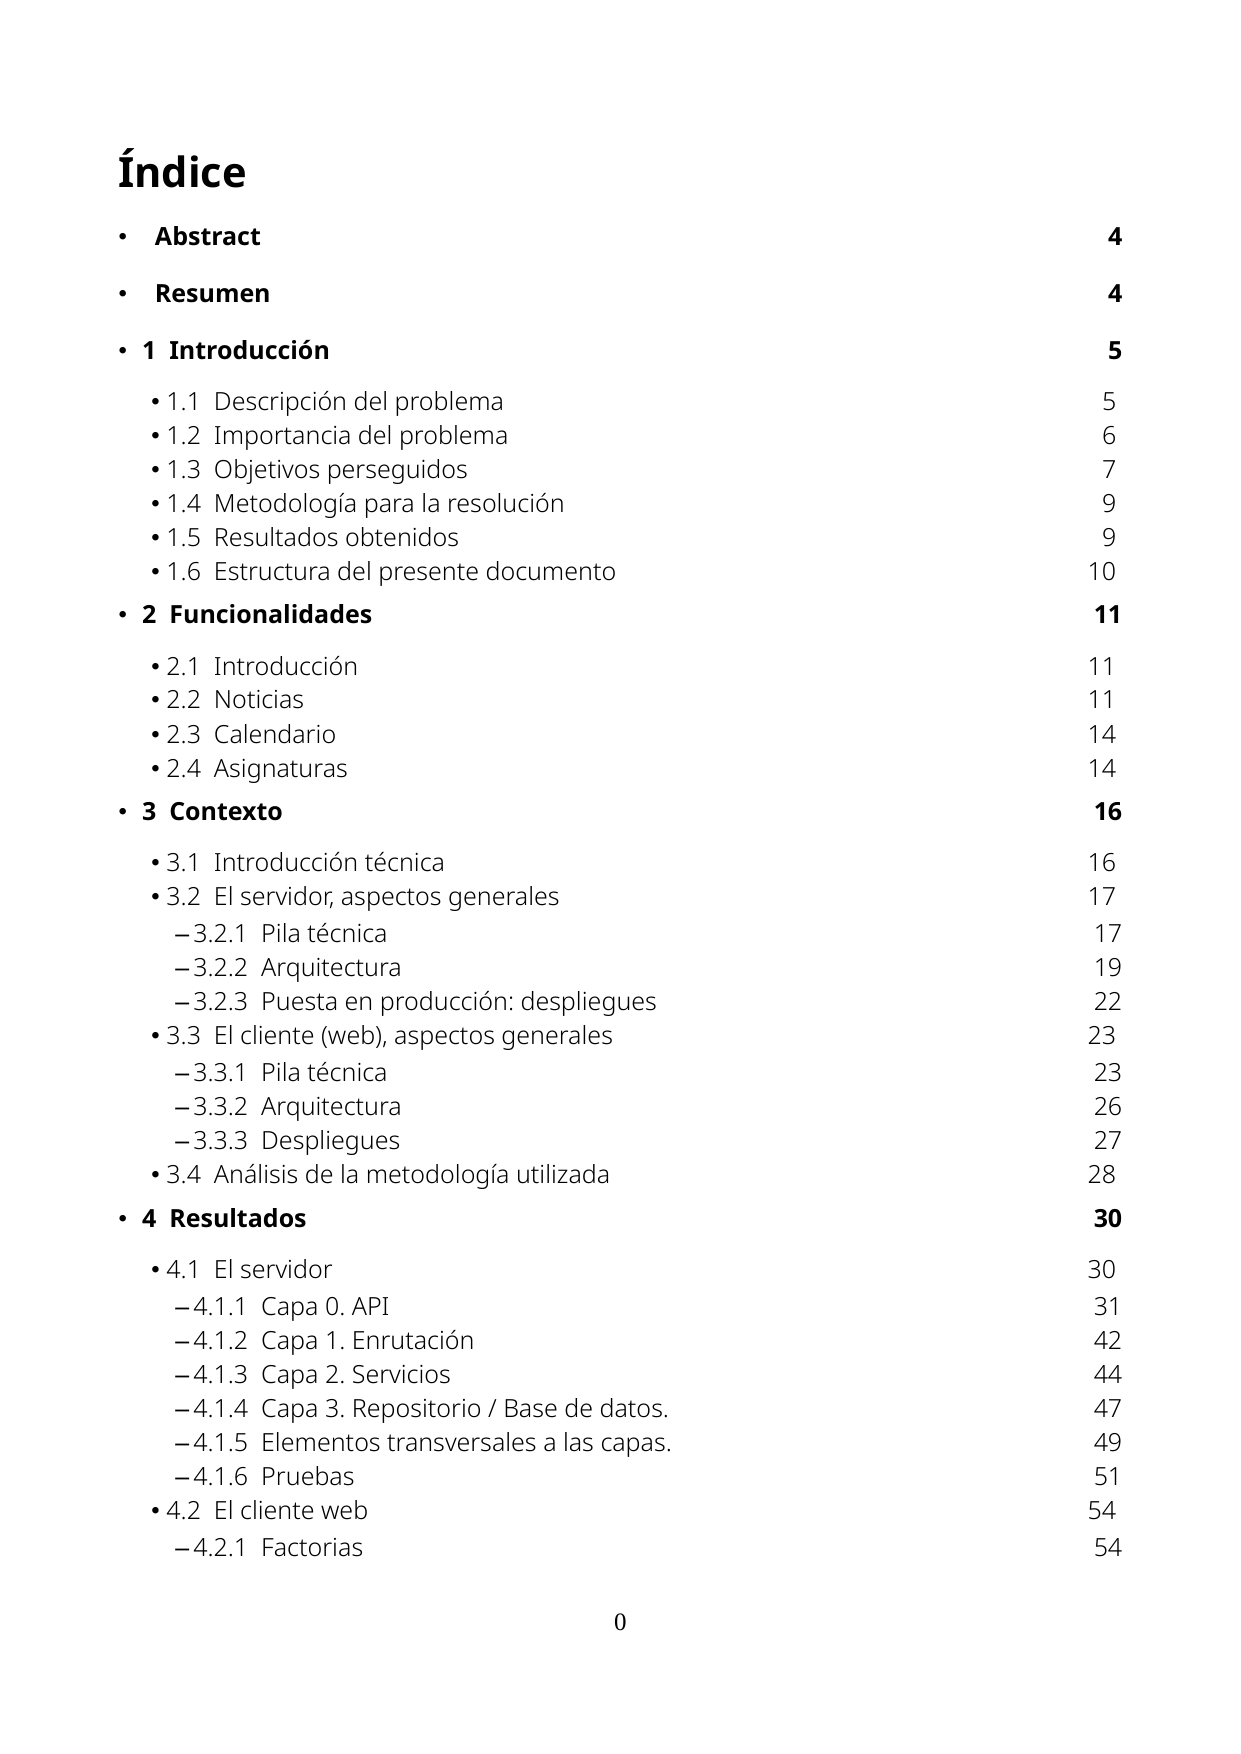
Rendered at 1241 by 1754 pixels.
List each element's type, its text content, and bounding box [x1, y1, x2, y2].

list 3.3 El cliente (web), aspectos generales 23 [151, 1018, 1116, 1052]
list 3.3.1 Pila técnica 23 [175, 1055, 1122, 1089]
list 3 Contexto 16 [118, 793, 1122, 827]
list 3.3.2 Arquitectura 26 [175, 1089, 1122, 1123]
list 2.3 Calendario 14 [151, 716, 1116, 750]
list 1.5 Resultados obtenidos 9 [151, 520, 1116, 554]
list 3.1 Introducción técnica 16 [151, 844, 1116, 878]
list 1.4 Metodología para la resolución 9 [151, 486, 1116, 520]
list 2.2 Noticias 11 [151, 682, 1116, 716]
list 3.4 Análisis de la metodología utilizada 28 [151, 1157, 1116, 1191]
list Abstract 4 [118, 218, 1122, 252]
list 1.1 Descripción del problema 5 [151, 384, 1116, 418]
list 4 Resultados 30 [118, 1200, 1122, 1234]
list 2.1 Introducción 11 [151, 648, 1116, 682]
list 4.1.3 Capa 2. Servicios 44 [175, 1356, 1122, 1391]
list 1.6 Estructura del presente documento 10 [151, 554, 1116, 588]
list 2 Funcionalidades 11 [118, 597, 1122, 631]
list 4.1.1 Capa 0. API 31 [175, 1288, 1122, 1322]
list 4.1.6 Pruebas 51 [175, 1459, 1122, 1493]
subtitle Índice [118, 143, 1122, 200]
list 4.1.5 Elementos transversales a las capas. 49 [175, 1424, 1122, 1459]
list 4.2 El cliente web 54 [151, 1493, 1116, 1527]
list 4.2.1 Factorias 54 [175, 1530, 1122, 1564]
list 3.2 El servidor, aspectos generales 17 [151, 878, 1116, 913]
list 3.2.1 Pila técnica 17 [175, 916, 1122, 950]
list 1.3 Objetivos perseguidos 7 [151, 452, 1116, 486]
list 4.1 El servidor 30 [151, 1251, 1116, 1285]
list Resumen 4 [118, 276, 1122, 309]
list 3.3.3 Despliegues 27 [175, 1123, 1122, 1157]
list 1 Introducción 5 [118, 333, 1122, 367]
list 4.1.2 Capa 1. Enrutación 42 [175, 1322, 1122, 1356]
list 4.1.4 Capa 3. Repositorio / Base de datos. 47 [175, 1391, 1122, 1424]
list 3.2.2 Arquitectura 19 [175, 950, 1122, 984]
list 1.2 Importancia del problema 6 [151, 418, 1116, 452]
list 3.2.3 Puesta en producción: despliegues 22 [175, 984, 1122, 1018]
list 2.4 Asignaturas 14 [151, 750, 1116, 784]
